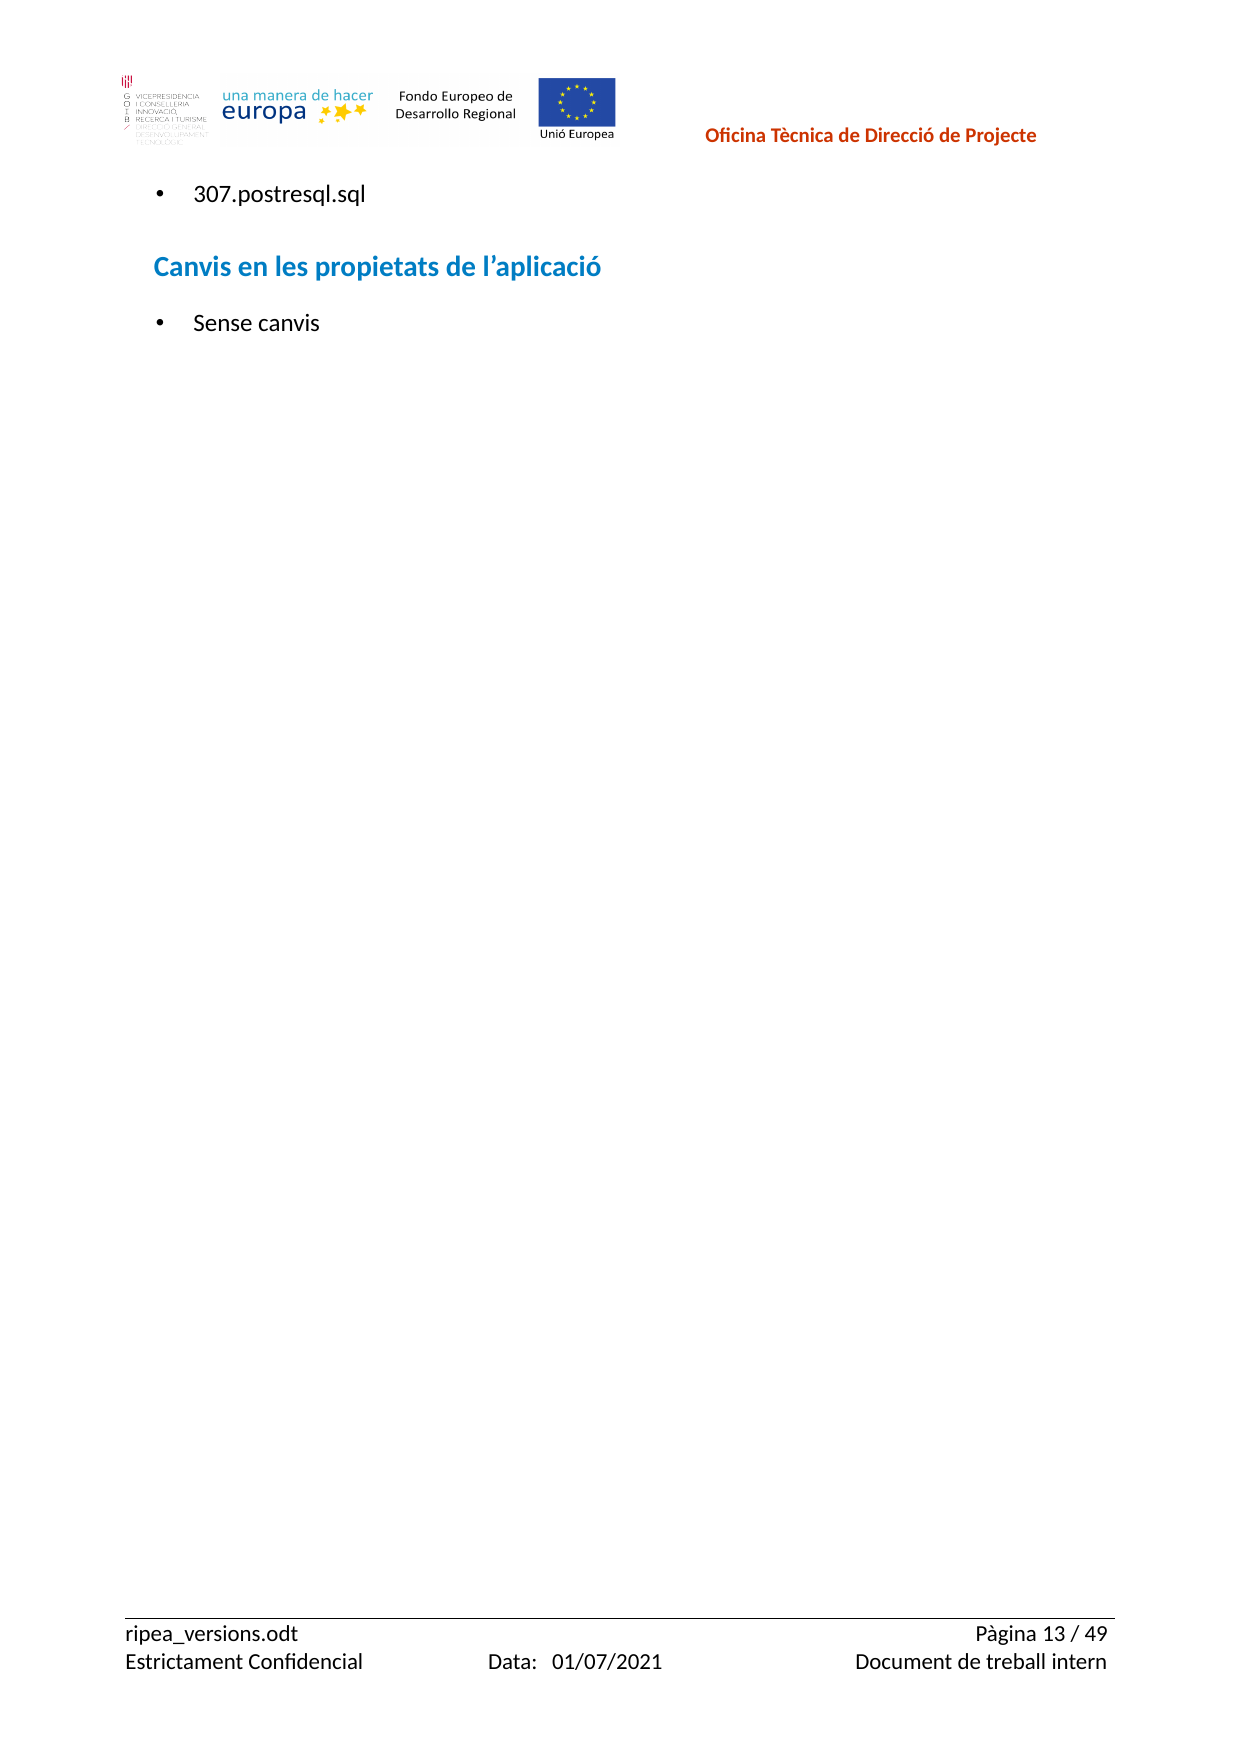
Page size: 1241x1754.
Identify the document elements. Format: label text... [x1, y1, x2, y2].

list 307.postresql.sql [156, 178, 1122, 208]
picture [118, 73, 213, 147]
list Sense canvis [156, 307, 1122, 338]
picture [219, 73, 621, 147]
subtitle Canvis en les propietats de l’aplicació [153, 248, 1122, 283]
